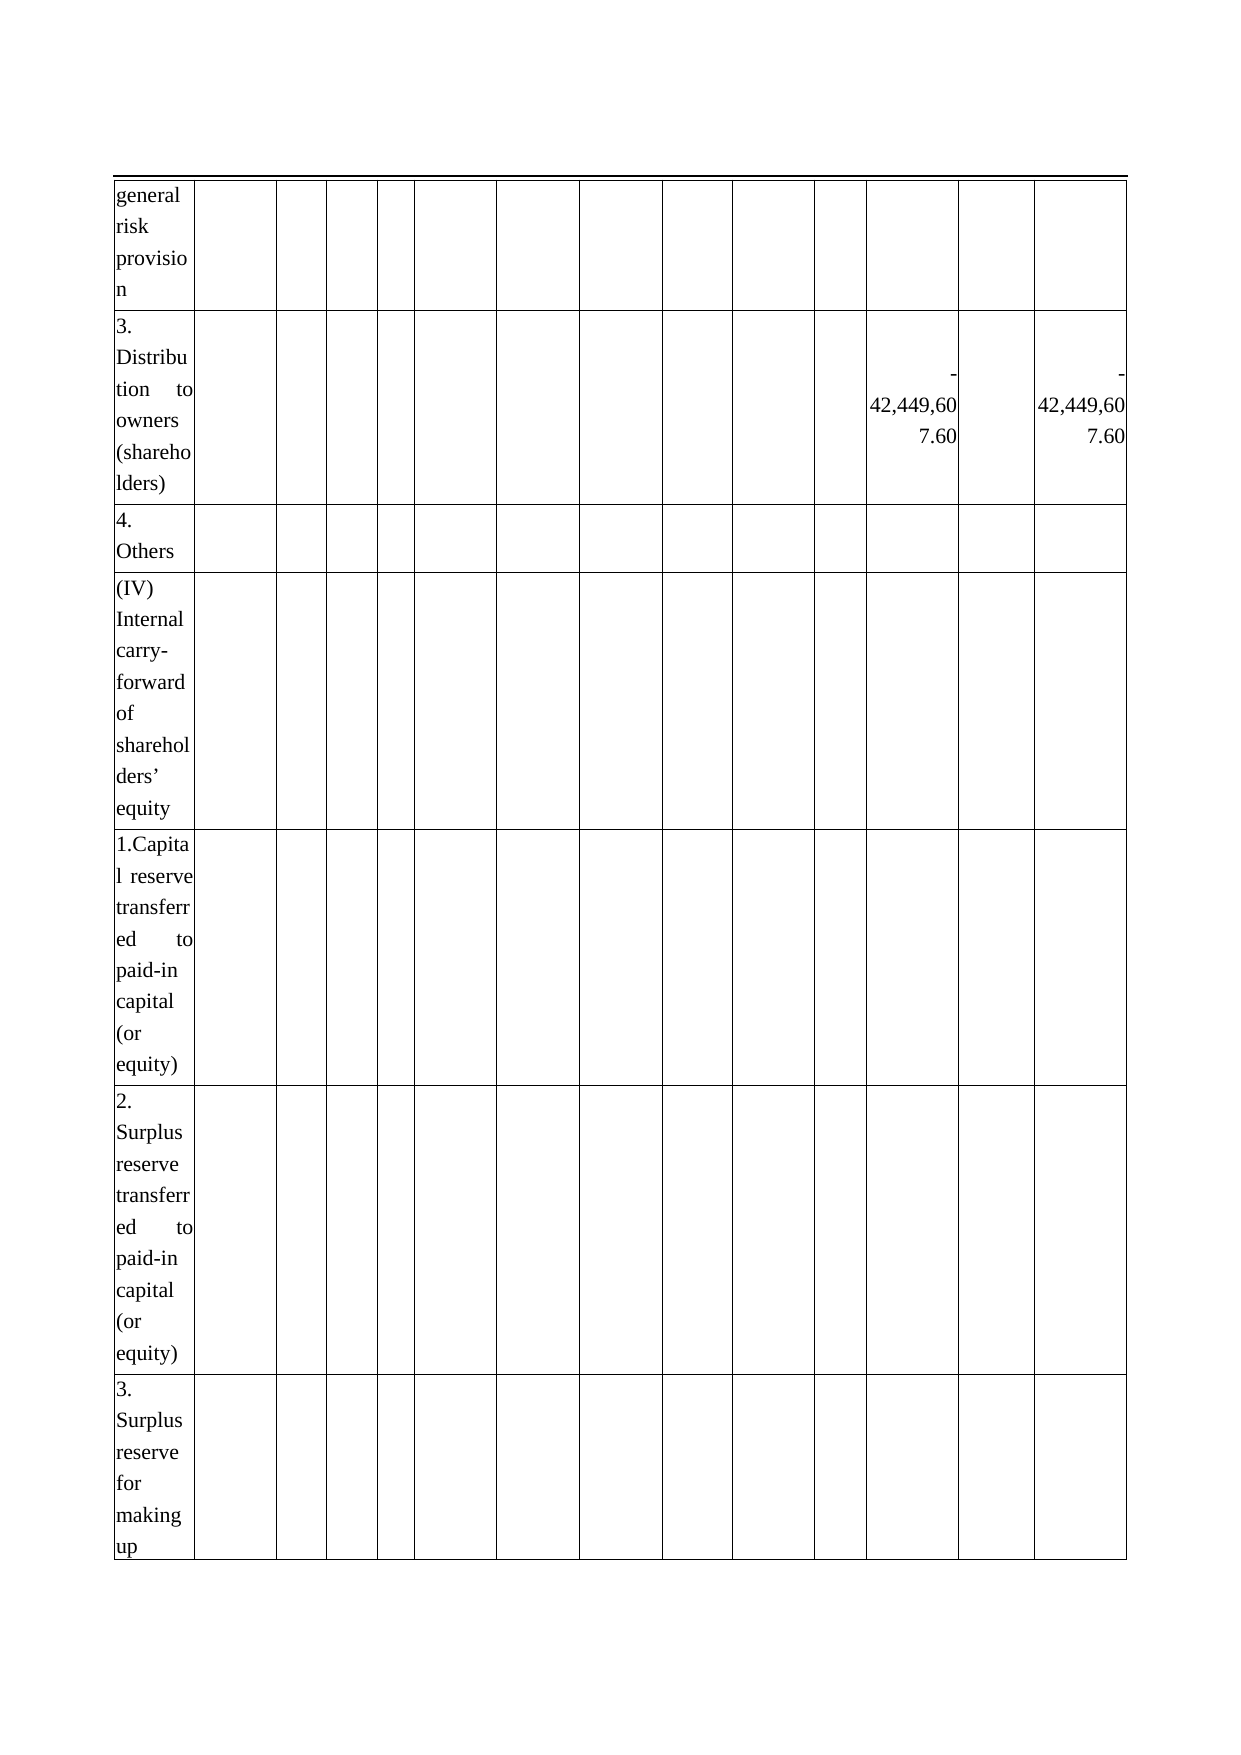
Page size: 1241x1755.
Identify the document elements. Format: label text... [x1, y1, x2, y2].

table_cell [815, 505, 866, 572]
table_cell [378, 1375, 414, 1558]
table_cell [497, 573, 579, 829]
table_cell [815, 311, 866, 504]
table_cell [378, 311, 414, 504]
table_cell [277, 1375, 326, 1558]
table_cell [733, 505, 814, 572]
table_cell [195, 1375, 276, 1558]
table_cell (IV) Internal carry-forward of shareholders’ equity [115, 573, 194, 829]
table_cell [277, 181, 326, 310]
table_cell [195, 1086, 276, 1373]
table_cell 1.Capital reserve transferred to paid-in capital (or equity) [115, 830, 194, 1085]
table_cell [1035, 1086, 1126, 1373]
table_cell [580, 1375, 662, 1558]
table_cell [867, 181, 958, 310]
table_cell [959, 573, 1034, 829]
table_cell [1035, 1375, 1126, 1558]
table_cell [959, 505, 1034, 572]
table_cell [815, 573, 866, 829]
table_cell [580, 830, 662, 1085]
table_cell [378, 505, 414, 572]
table_cell [415, 1375, 496, 1558]
table_cell [497, 830, 579, 1085]
table_cell [327, 181, 377, 310]
table_cell [959, 830, 1034, 1085]
table_cell [959, 311, 1034, 504]
table_cell 2. Surplus reserve transferred to paid-in capital (or equity) [115, 1086, 194, 1373]
table_cell [327, 311, 377, 504]
table_cell [663, 573, 732, 829]
table_cell [327, 1375, 377, 1558]
table_cell [378, 1086, 414, 1373]
table_cell [327, 505, 377, 572]
table_cell [867, 830, 958, 1085]
table_cell [733, 181, 814, 310]
table_cell 4. Others [115, 505, 194, 572]
table_cell [815, 1375, 866, 1558]
table_cell [497, 181, 579, 310]
table_cell [867, 1086, 958, 1373]
table_cell [733, 573, 814, 829]
table_cell [327, 573, 377, 829]
table_cell [580, 505, 662, 572]
table_cell [277, 1086, 326, 1373]
table_cell [1035, 573, 1126, 829]
table_cell [378, 573, 414, 829]
table_cell [663, 1375, 732, 1558]
table_cell 3. Distribution to owners (shareholders) [115, 311, 194, 504]
table_cell [867, 1375, 958, 1558]
table_cell [277, 573, 326, 829]
table_cell [195, 573, 276, 829]
table_cell [378, 830, 414, 1085]
table_cell [195, 311, 276, 504]
table_cell [415, 1086, 496, 1373]
table_cell [959, 1086, 1034, 1373]
table_cell [327, 830, 377, 1085]
table_cell [867, 505, 958, 572]
table_cell [1035, 181, 1126, 310]
table_cell [867, 573, 958, 829]
table_cell [415, 311, 496, 504]
table_cell [733, 1086, 814, 1373]
table_cell [815, 1086, 866, 1373]
table_cell [378, 181, 414, 310]
table_cell [663, 830, 732, 1085]
table_cell [663, 1086, 732, 1373]
table_cell [663, 181, 732, 310]
table_cell [959, 1375, 1034, 1558]
table_cell [815, 181, 866, 310]
table_cell [277, 505, 326, 572]
table_cell [1035, 505, 1126, 572]
table_cell [415, 573, 496, 829]
table_cell [1035, 830, 1126, 1085]
table_cell [733, 311, 814, 504]
table_cell [415, 181, 496, 310]
table_cell [815, 830, 866, 1085]
table_cell [497, 505, 579, 572]
table_cell [497, 311, 579, 504]
table_cell [195, 181, 276, 310]
table_cell [195, 830, 276, 1085]
table_cell [580, 181, 662, 310]
table_cell [195, 505, 276, 572]
table_cell [497, 1086, 579, 1373]
table_cell [733, 1375, 814, 1558]
table_cell [277, 830, 326, 1085]
table_cell -42,449,607.60 [867, 311, 958, 504]
table_cell [580, 311, 662, 504]
table_cell [733, 830, 814, 1085]
table_cell -42,449,607.60 [1035, 311, 1126, 504]
table_cell [580, 573, 662, 829]
table_cell 3. Surplus reserve for making up [115, 1375, 194, 1558]
table_cell [415, 830, 496, 1085]
table_cell [959, 181, 1034, 310]
table_cell [327, 1086, 377, 1373]
table_cell [277, 311, 326, 504]
table_cell [580, 1086, 662, 1373]
table_cell [663, 311, 732, 504]
table_cell [497, 1375, 579, 1558]
table_cell general risk provision [115, 181, 194, 310]
table_cell [415, 505, 496, 572]
table_cell [663, 505, 732, 572]
